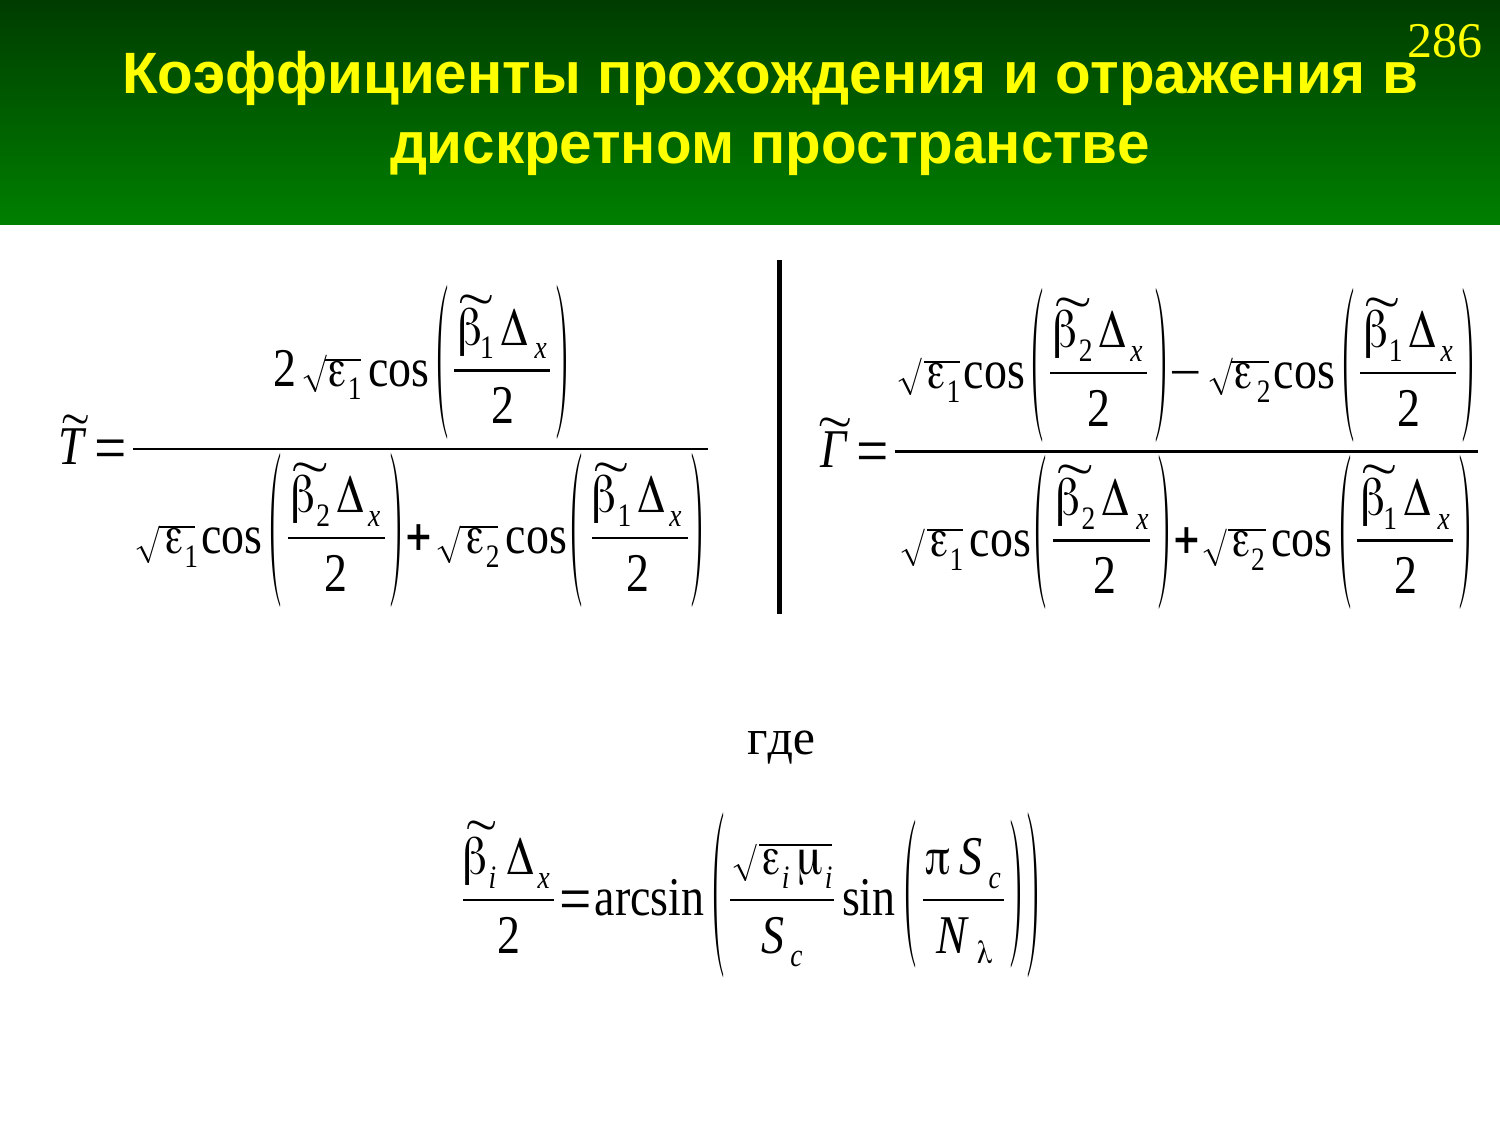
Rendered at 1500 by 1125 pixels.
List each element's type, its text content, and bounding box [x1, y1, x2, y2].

chart [448, 809, 1052, 981]
chart [803, 286, 1491, 615]
title Коэффициенты прохождения и отражения в дискретном пространстве [100, 7, 1441, 204]
text_box где [732, 696, 845, 832]
chart [46, 283, 721, 612]
